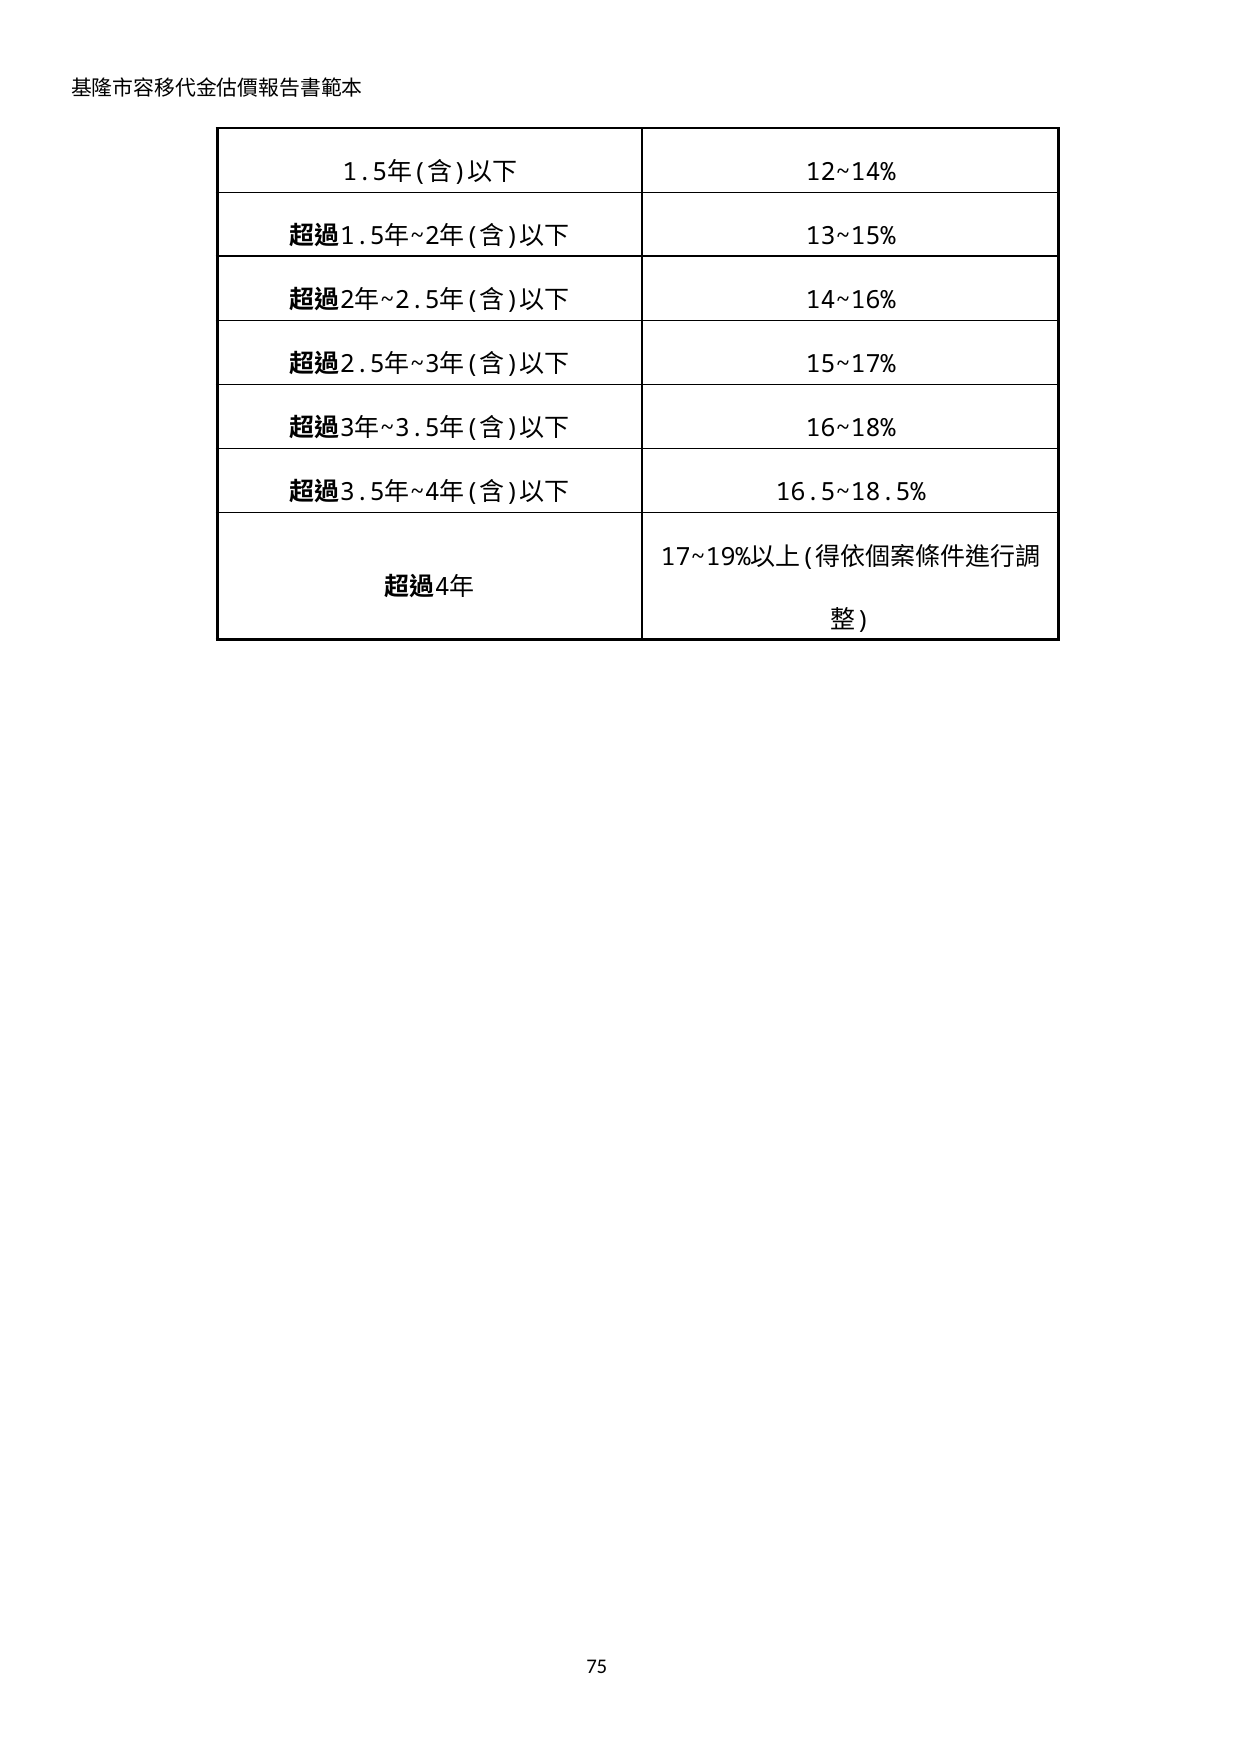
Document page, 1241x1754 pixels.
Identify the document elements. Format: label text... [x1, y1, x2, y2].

table_cell 超過1.5年~2年(含)以下 [219, 193, 641, 255]
table_cell 15~17% [643, 321, 1057, 383]
table_cell 13~15% [643, 193, 1057, 255]
table_cell 超過3.5年~4年(含)以下 [219, 449, 641, 512]
table_cell 超過4年 [219, 513, 641, 638]
table_cell 17~19%以上(得依個案條件進行調整) [643, 513, 1057, 638]
table_cell 12~14% [643, 129, 1057, 191]
table_cell 超過3年~3.5年(含)以下 [219, 385, 641, 448]
table_cell 超過2年~2.5年(含)以下 [219, 257, 641, 319]
table_cell 16.5~18.5% [643, 449, 1057, 512]
table_cell 14~16% [643, 257, 1057, 319]
table_cell 超過2.5年~3年(含)以下 [219, 321, 641, 383]
table_cell 16~18% [643, 385, 1057, 448]
table_cell 1.5年(含)以下 [219, 129, 641, 191]
